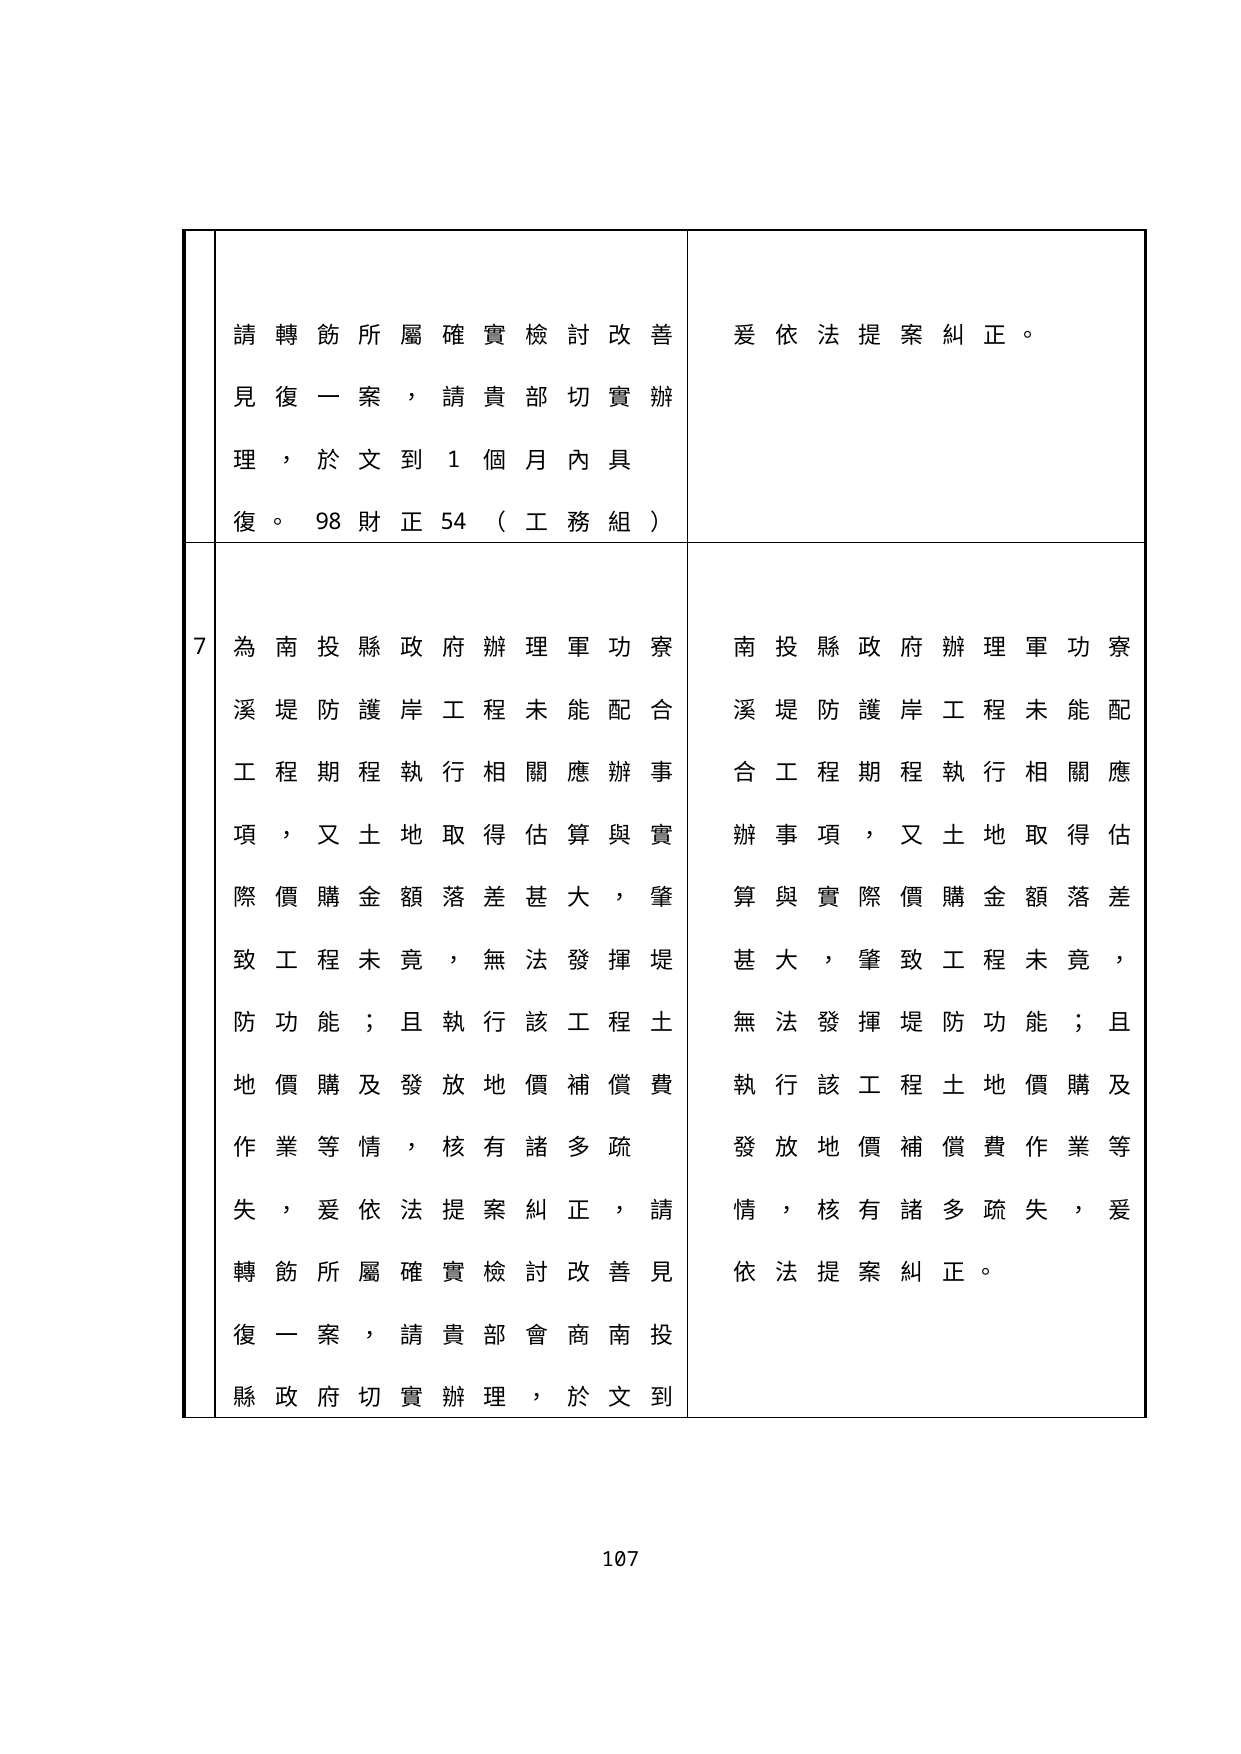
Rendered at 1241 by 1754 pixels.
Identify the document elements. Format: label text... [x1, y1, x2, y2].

table_cell [186, 231, 214, 542]
table_cell 為南投縣政府辦理軍功寮溪堤防護岸工程未能配合工程期程執行相關應辦事項，又土地取得估算與實際價購金額落差甚大，肇致工程未竟，無法發揮堤防功能；且執行該工程土地價購及發放地價補償費作業等情，核有諸多疏失，爰依法提案糾正，請轉飭所屬確實檢討改善見復一案，請貴部會商南投縣政府切實辦理，於文到 [216, 543, 687, 1417]
table_cell 爰依法提案糾正。 [688, 231, 1144, 542]
table_cell 7 [186, 543, 214, 1417]
table_cell 南投縣政府辦理軍功寮溪堤防護岸工程未能配合工程期程執行相關應辦事項，又土地取得估算與實際價購金額落差甚大，肇致工程未竟，無法發揮堤防功能；且執行該工程土地價購及發放地價補償費作業等情，核有諸多疏失，爰依法提案糾正。 [688, 543, 1144, 1417]
table_cell 請轉飭所屬確實檢討改善見復一案，請貴部切實辦理，於文到1個月內具復。98財正54（工務組） [216, 231, 687, 542]
